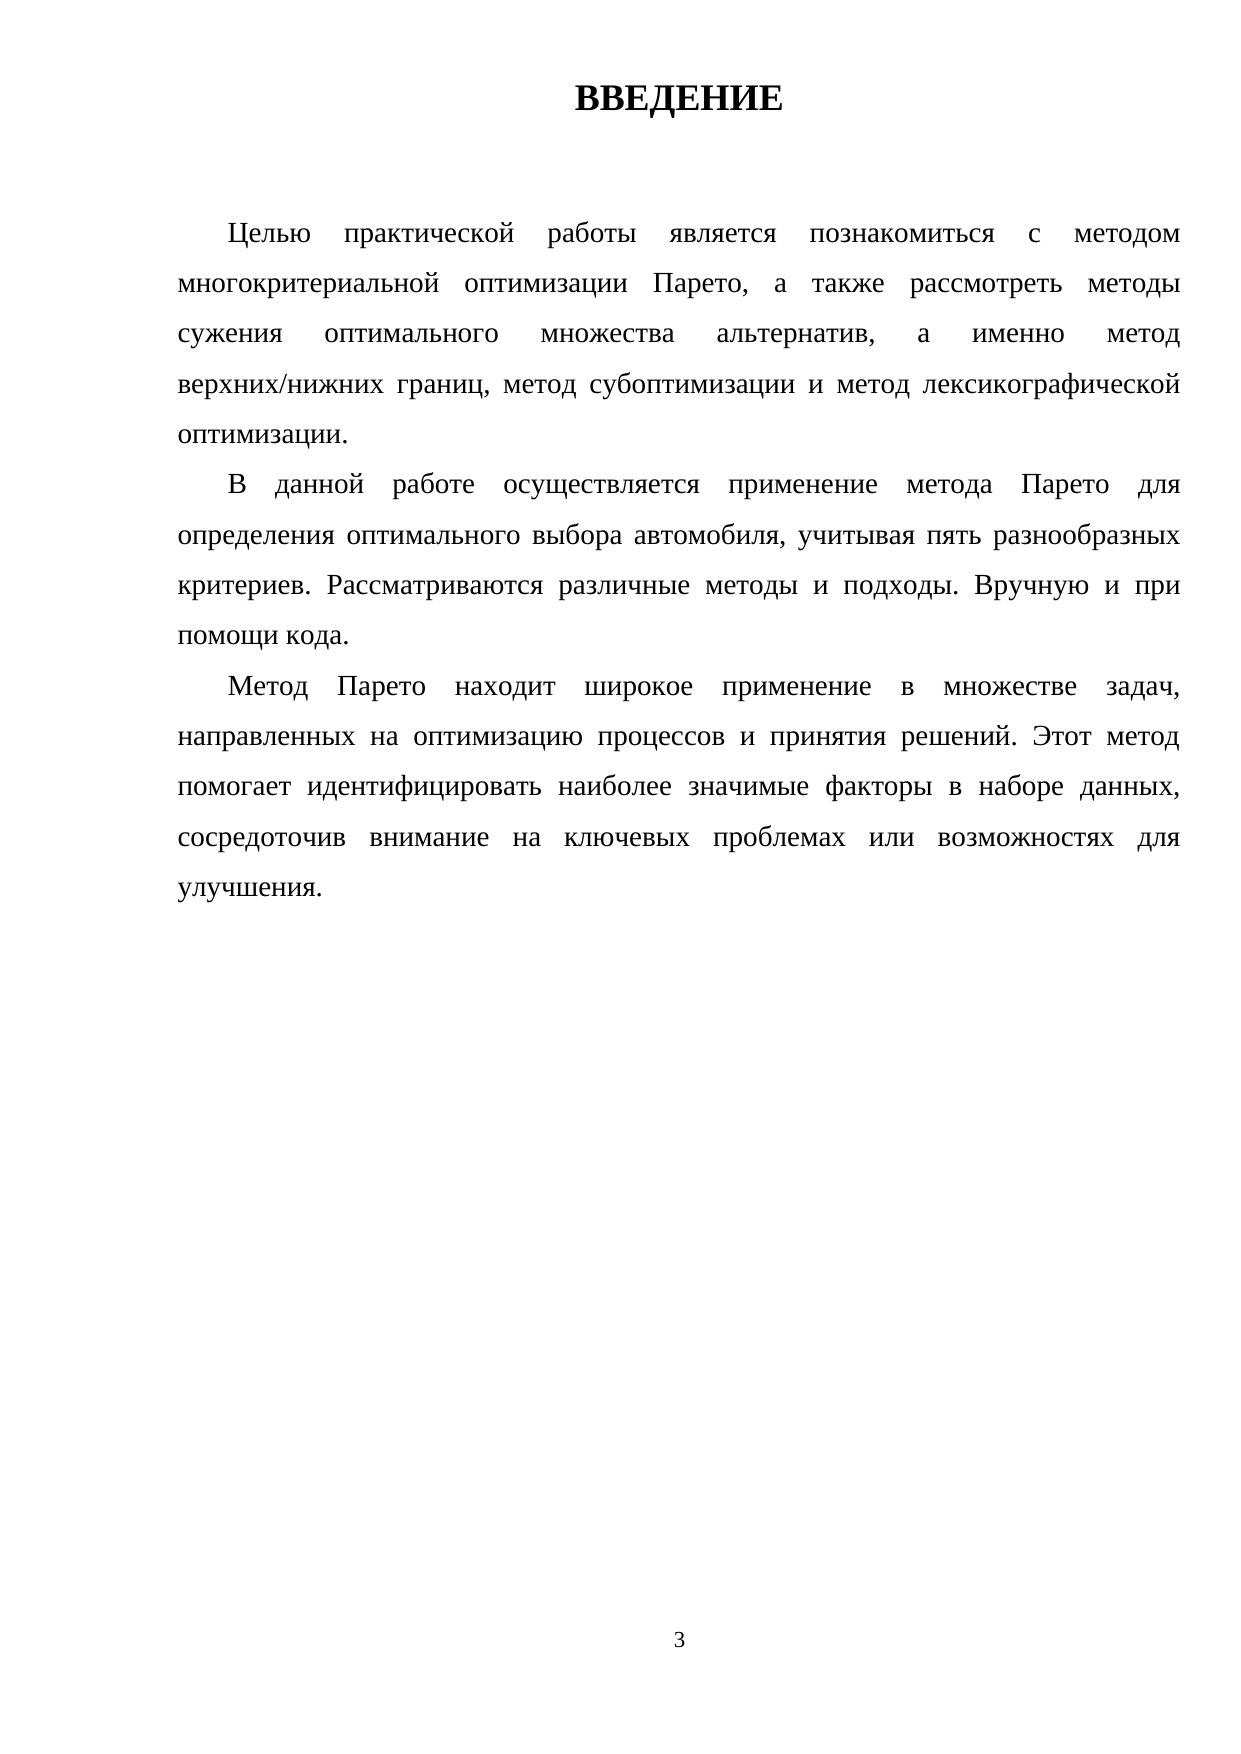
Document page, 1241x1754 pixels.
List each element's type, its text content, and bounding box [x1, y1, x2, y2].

text Метод Парето находит широкое применение в множестве задач, направленных на оптимизацию процессов и принятия решений. Этот метод помогает идентифицировать наиболее значимые факторы в наборе данных, сосредоточив внимание на ключевых проблемах или возможностях для улучшения. [177, 668, 1181, 903]
subtitle ВВЕДЕНИЕ [177, 75, 1181, 118]
text В данной работе осуществляется применение метода Парето для определения оптимального выбора автомобиля, учитывая пять разнообразных критериев. Рассматриваются различные методы и подходы. Вручную и при помощи кода. [177, 467, 1181, 651]
text Целью практической работы является познакомиться с методом многокритериальной оптимизации Парето, а также рассмотреть методы сужения оптимального множества альтернатив, а именно метод верхних/нижних границ, метод субоптимизации и метод лексикографической оптимизации. [177, 215, 1181, 450]
